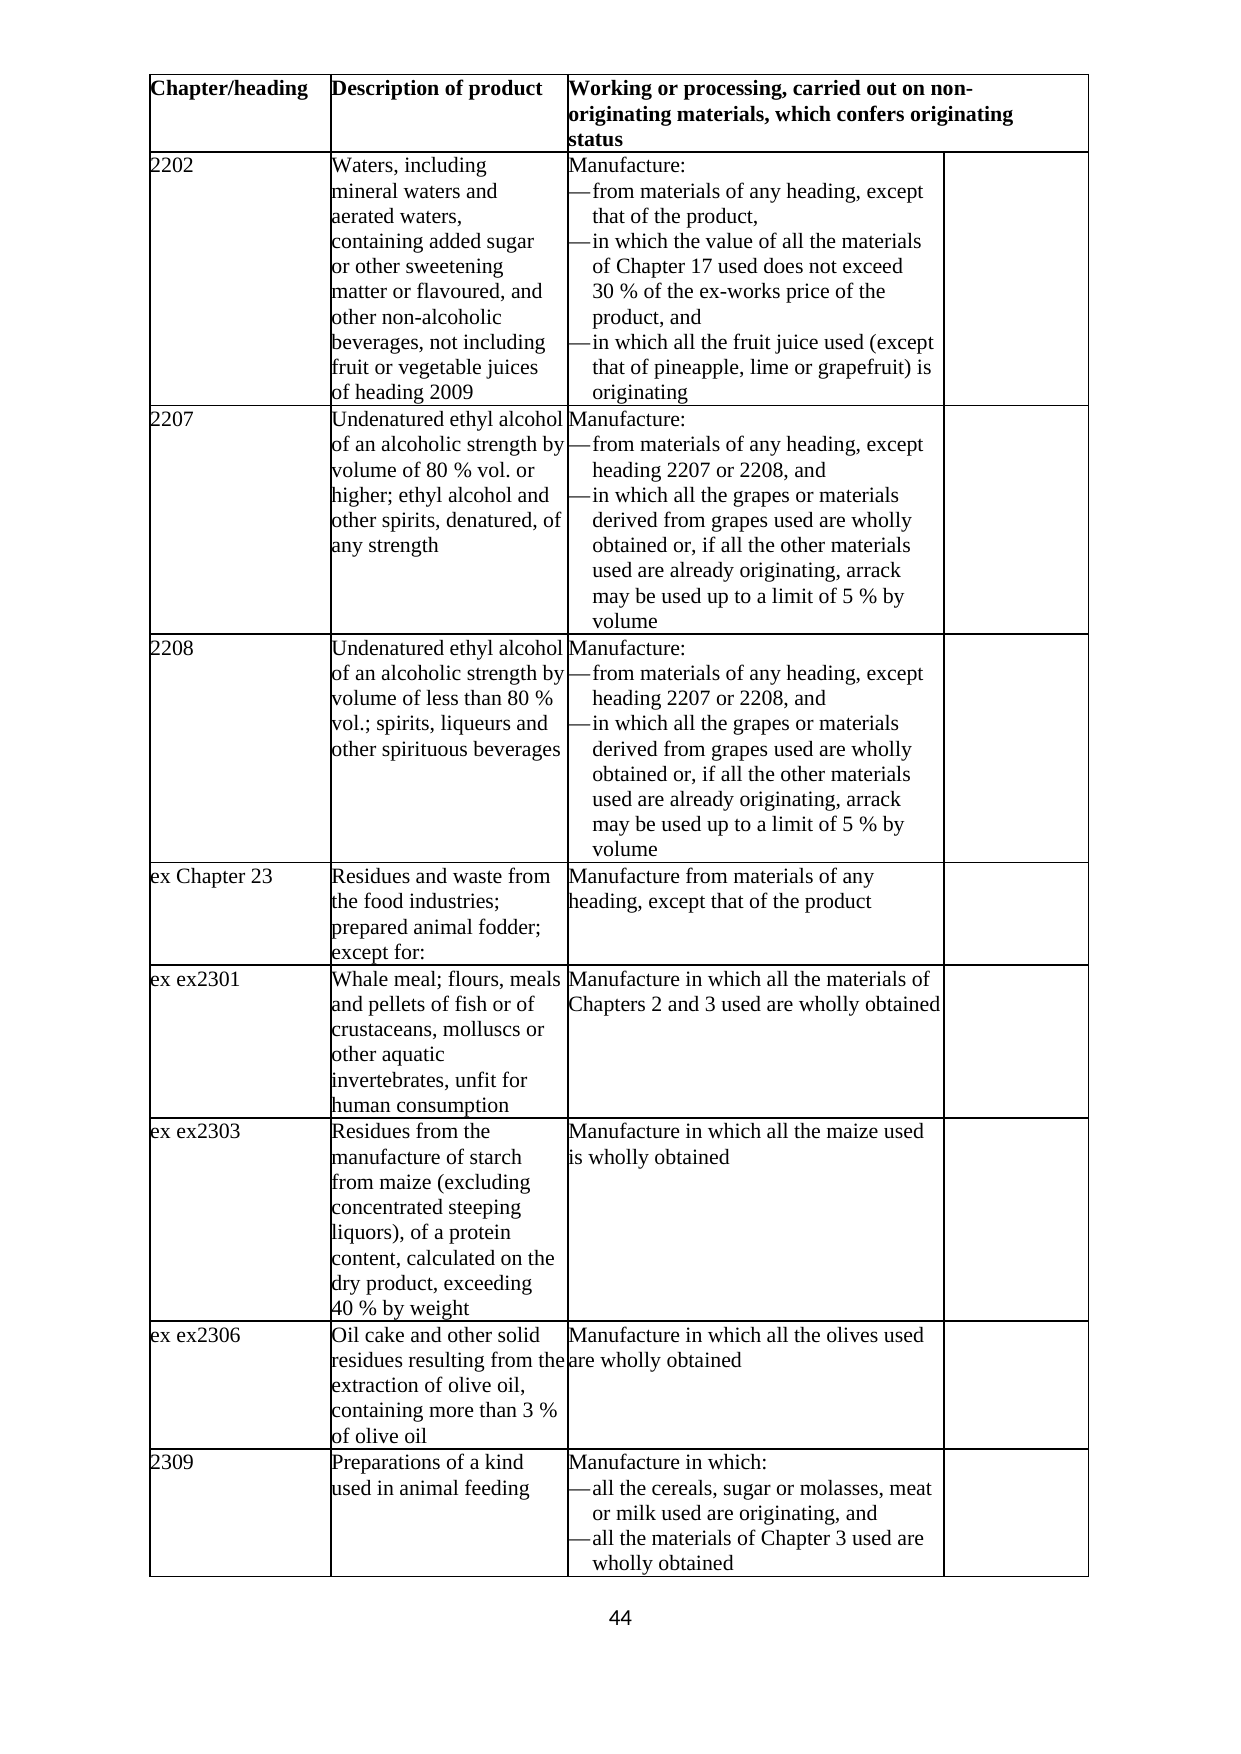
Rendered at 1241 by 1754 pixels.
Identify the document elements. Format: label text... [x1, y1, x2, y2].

table_header — [569, 1525, 592, 1575]
table_cell Manufacture: [569, 153, 943, 405]
table_cell ex Chapter 23 [151, 863, 330, 964]
table_cell Manufacture in which all the materials of Chapters 2 and 3 used are wholly obtained [569, 966, 943, 1117]
table_header — [569, 710, 592, 862]
table_cell ex ex2306 [151, 1322, 330, 1448]
table_cell Oil cake and other solid residues resulting from the extraction of olive oil, containing more than 3 % of olive oil [332, 1322, 567, 1448]
table_cell Undenatured ethyl alcohol of an alcoholic strength by volume of 80 % vol. or higher; ethyl alcohol and other spirits, denatured, of any strength [332, 406, 567, 633]
table_cell Manufacture in which: [569, 1450, 943, 1576]
table_header in which the value of all the materials of Chapter 17 used does not exceed 30 % of the ex-works price of the product, and [592, 228, 943, 329]
table_cell [945, 1322, 1088, 1448]
table_header from materials of any heading, except that of the product, [592, 178, 943, 228]
table_cell Residues and waste from the food industries; prepared animal fodder; except for: [332, 863, 567, 964]
table_cell Whale meal; flours, meals and pellets of fish or of crustaceans, molluscs or other aquatic invertebrates, unfit for human consumption [332, 966, 567, 1117]
table_cell Manufacture in which all the olives used are wholly obtained [569, 1322, 943, 1448]
table_header — [569, 660, 592, 710]
table_header from materials of any heading, except heading 2207 or 2208, and [592, 660, 943, 710]
table_cell 2309 [151, 1450, 330, 1576]
table_header all the materials of Chapter 3 used are wholly obtained [592, 1525, 943, 1575]
table_cell Undenatured ethyl alcohol of an alcoholic strength by volume of less than 80 % vol.; spirits, liqueurs and other spirituous beverages [332, 635, 567, 862]
table_header — [569, 1475, 592, 1525]
table_cell ex ex2303 [151, 1119, 330, 1320]
table_header Description of product [332, 75, 567, 151]
table_header in which all the fruit juice used (except that of pineapple, lime or grapefruit) is originating [592, 329, 943, 404]
table_header in which all the grapes or materials derived from grapes used are wholly obtained or, if all the other materials used are already originating, arrack may be used up to a limit of 5 % by volume [592, 482, 943, 633]
table_header — [569, 228, 592, 329]
table_header — [569, 431, 592, 482]
table_cell [945, 153, 1088, 405]
table_cell [945, 966, 1088, 1117]
table_cell 2208 [151, 635, 330, 862]
table_cell Residues from the manufacture of starch from maize (excluding concentrated steeping liquors), of a protein content, calculated on the dry product, exceeding 40 % by weight [332, 1119, 567, 1320]
table_header — [569, 482, 592, 633]
table_header from materials of any heading, except heading 2207 or 2208, and [592, 431, 943, 482]
table_cell [945, 1450, 1088, 1576]
table_header Chapter/heading [151, 75, 330, 151]
table_header — [569, 178, 592, 228]
table_cell Waters, including mineral waters and aerated waters, containing added sugar or other sweetening matter or flavoured, and other non-alcoholic beverages, not including fruit or vegetable juices of heading 2009 [332, 153, 567, 405]
table_cell [945, 1119, 1088, 1320]
table_cell 2207 [151, 406, 330, 633]
table_cell 2202 [151, 153, 330, 405]
table_header all the cereals, sugar or molasses, meat or milk used are originating, and [592, 1475, 943, 1525]
table_cell Preparations of a kind used in animal feeding [332, 1450, 567, 1576]
table_cell [945, 406, 1088, 633]
table_header in which all the grapes or materials derived from grapes used are wholly obtained or, if all the other materials used are already originating, arrack may be used up to a limit of 5 % by volume [592, 710, 943, 862]
table_cell Manufacture from materials of any heading, except that of the product [569, 863, 943, 964]
table_cell Manufacture: [569, 406, 943, 633]
table_cell ex ex2301 [151, 966, 330, 1117]
table_cell [945, 863, 1088, 964]
table_header — [569, 329, 592, 404]
table_cell [945, 635, 1088, 862]
table_header Working or processing, carried out on non-originating materials, which confers originating status [569, 75, 1088, 151]
table_cell Manufacture in which all the maize used is wholly obtained [569, 1119, 943, 1320]
table_cell Manufacture: [569, 635, 943, 862]
